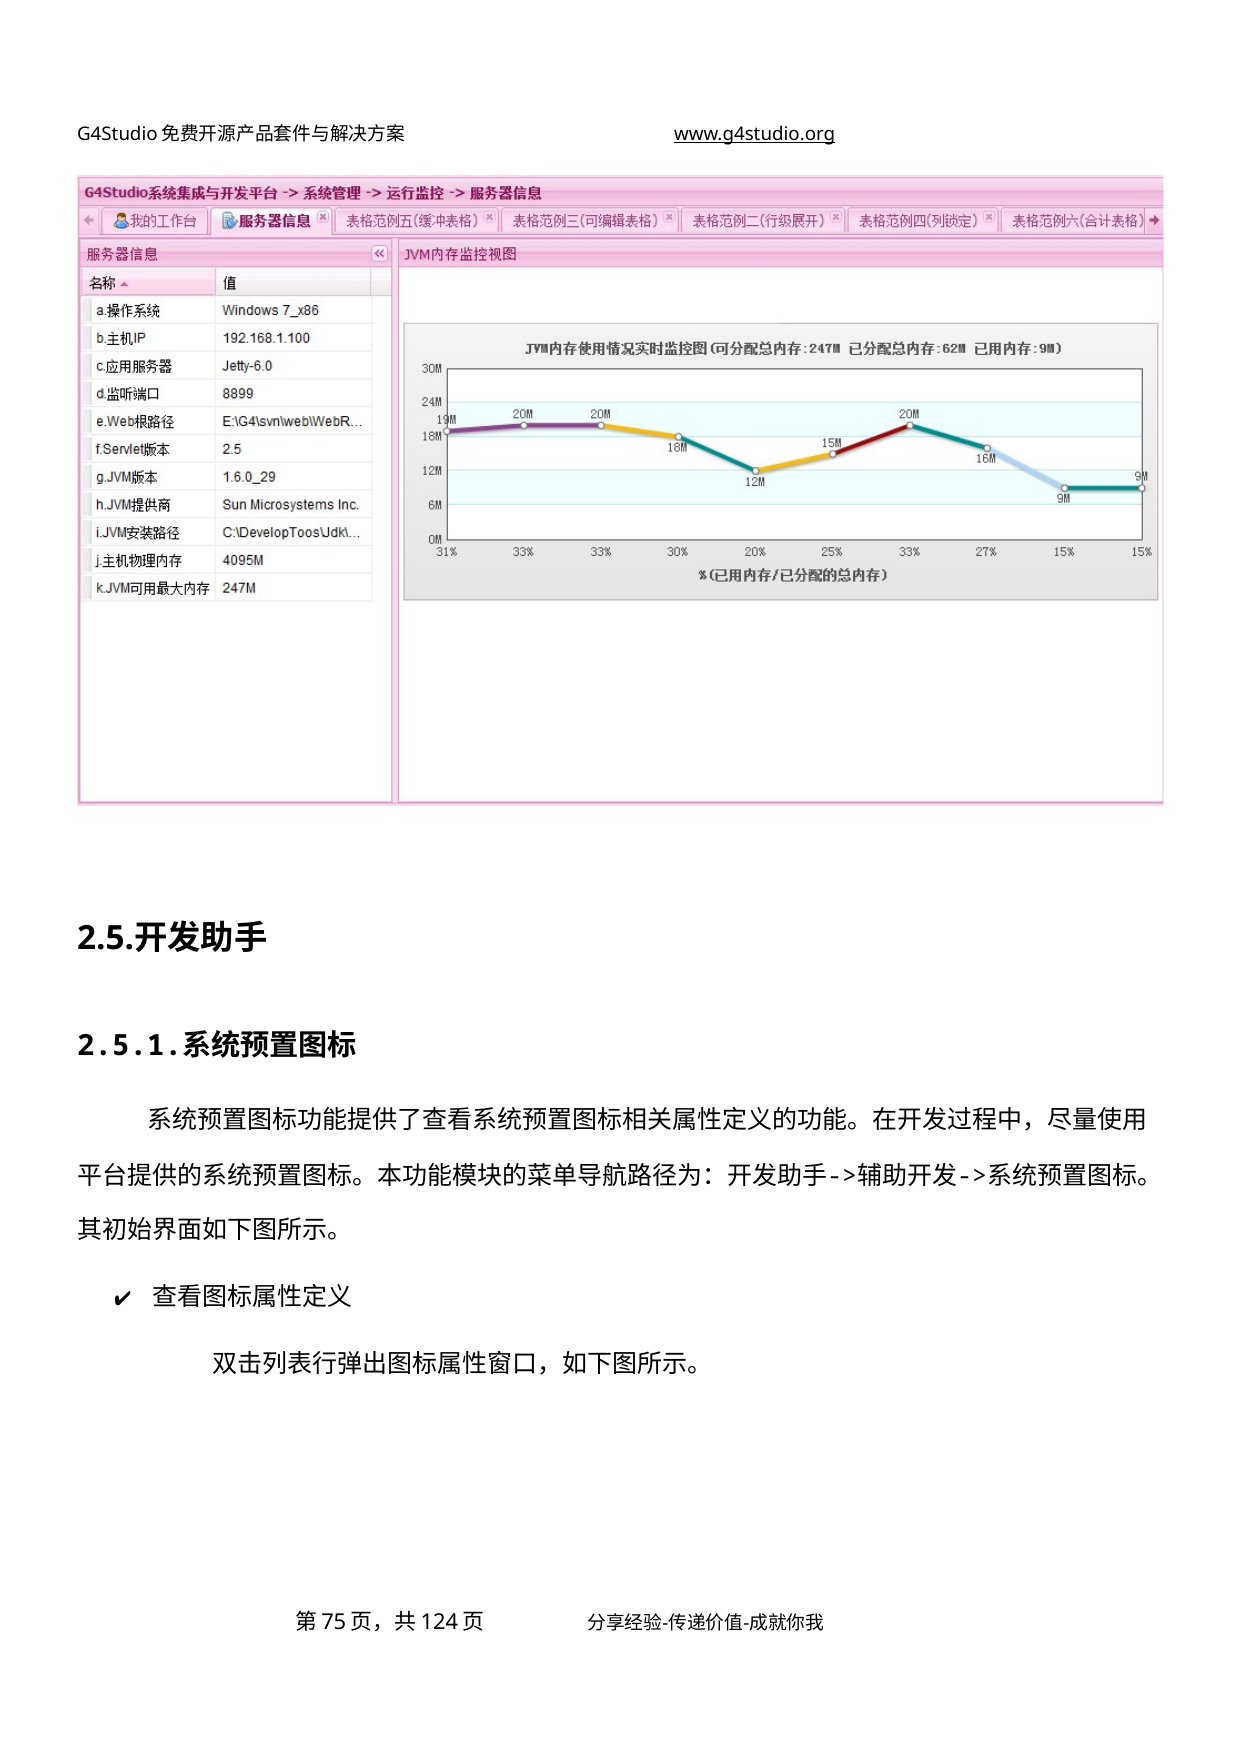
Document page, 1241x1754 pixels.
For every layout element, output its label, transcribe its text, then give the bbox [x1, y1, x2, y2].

subtitle 2.5.1.系统预置图标 [77, 1021, 1163, 1064]
subtitle 2.5.开发助手 [77, 911, 1163, 959]
list 双击列表行弹出图标属性窗口，如下图所示。 [114, 1343, 1163, 1379]
text 系统预置图标功能提供了查看系统预置图标相关属性定义的功能。在开发过程中，尽量使用平台提供的系统预置图标。本功能模块的菜单导航路径为：开发助手->辅助开发->系统预置图标。其初始界面如下图所示。 [77, 1097, 1163, 1246]
picture [76, 174, 1164, 806]
list 查看图标属性定义 [114, 1276, 1163, 1313]
